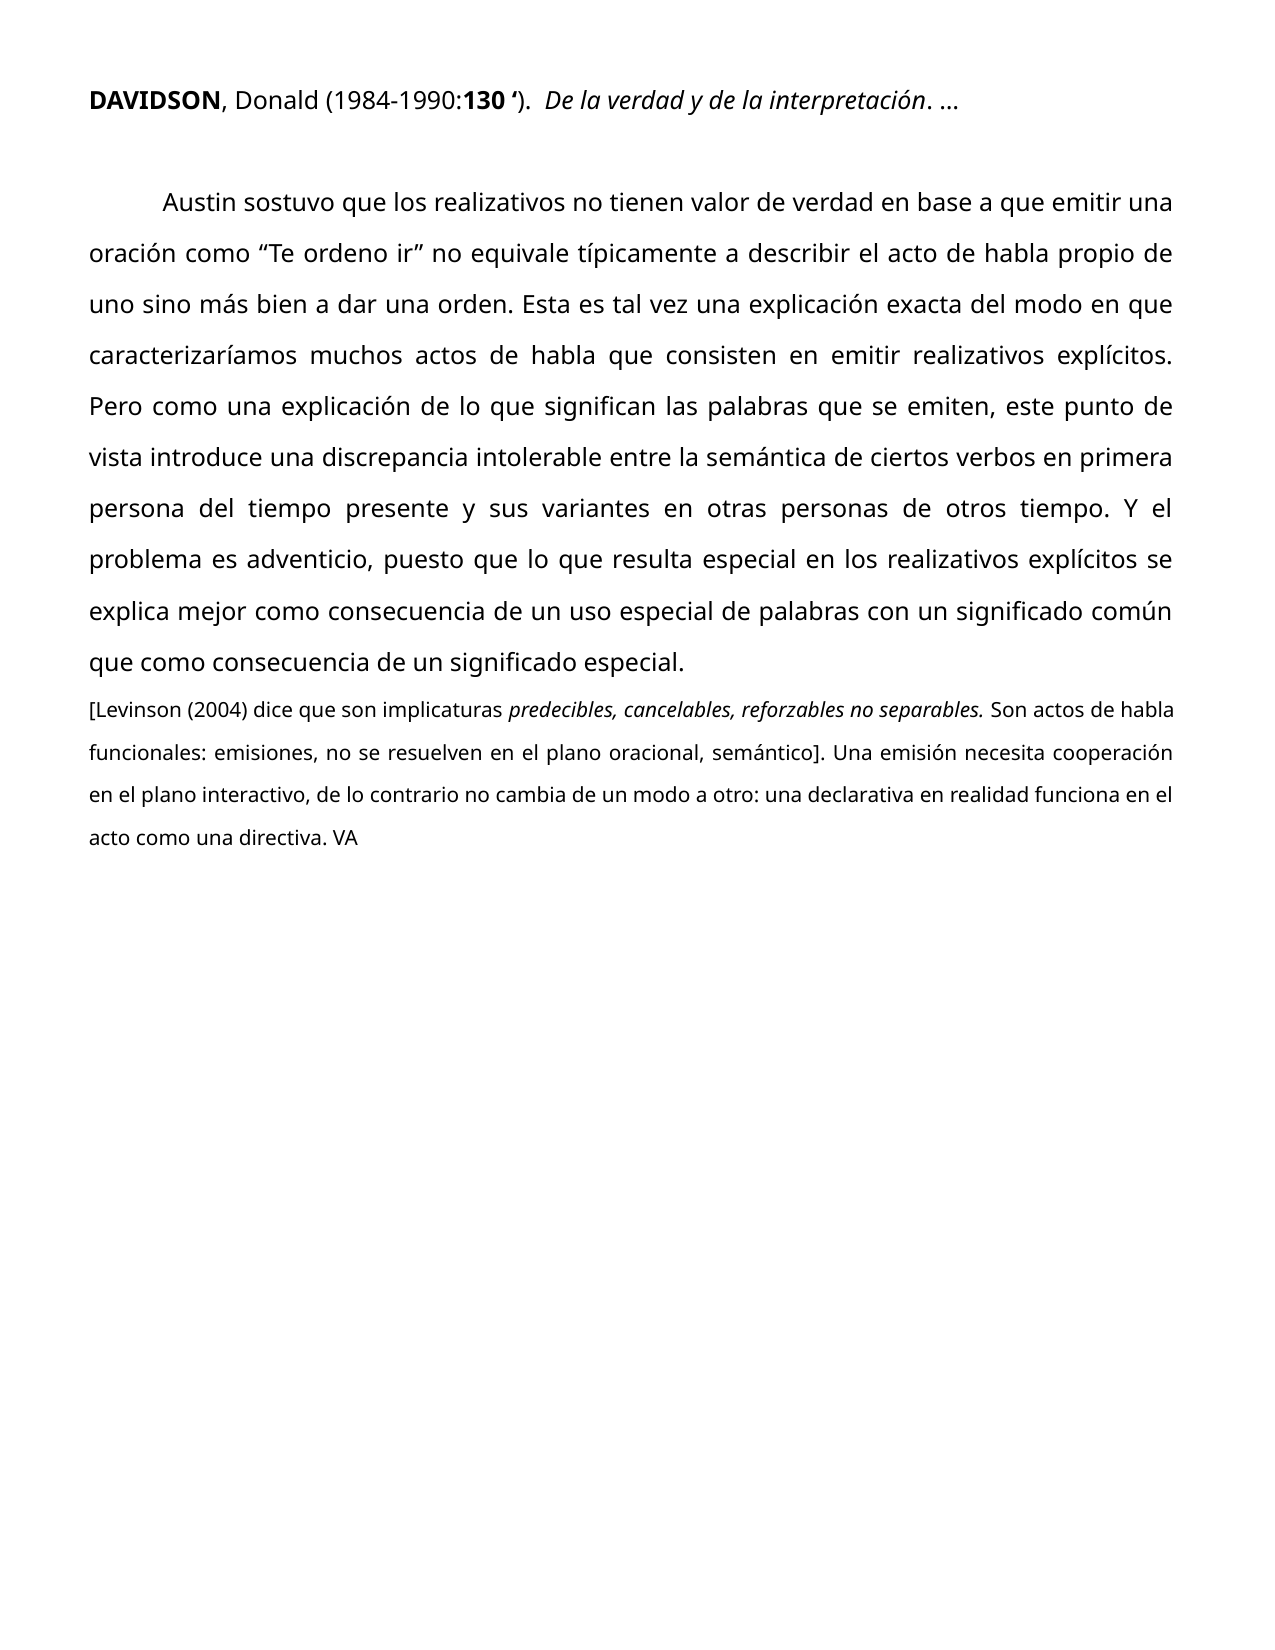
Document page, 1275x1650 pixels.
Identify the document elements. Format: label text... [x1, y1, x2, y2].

text [Levinson (2004) dice que son implicaturas predecibles, cancelables, reforzables no separables. Son actos de habla funcionales: emisiones, no se resuelven en el plano oracional, semántico]. Una emisión necesita cooperación en el plano interactivo, de lo contrario no cambia de un modo a otro: una declarativa en realidad funciona en el acto como una directiva. VA [88, 695, 1174, 851]
text Austin sostuvo que los realizativos no tienen valor de verdad en base a que emitir una oración como “Te ordeno ir” no equivale típicamente a describir el acto de habla propio de uno sino más bien a dar una orden. Esta es tal vez una explicación exacta del modo en que caracterizaríamos muchos actos de habla que consisten en emitir realizativos explícitos. Pero como una explicación de lo que significan las palabras que se emiten, este punto de vista introduce una discrepancia intolerable entre la semántica de ciertos verbos en primera persona del tiempo presente y sus variantes en otras personas de otros tiempo. Y el problema es adventicio, puesto que lo que resulta especial en los realizativos explícitos se explica mejor como consecuencia de un uso especial de palabras con un significado común que como consecuencia de un significado especial. [88, 185, 1174, 678]
text DAVIDSON, Donald (1984-1990:130 ‘). De la verdad y de la interpretación. … [88, 83, 1174, 117]
